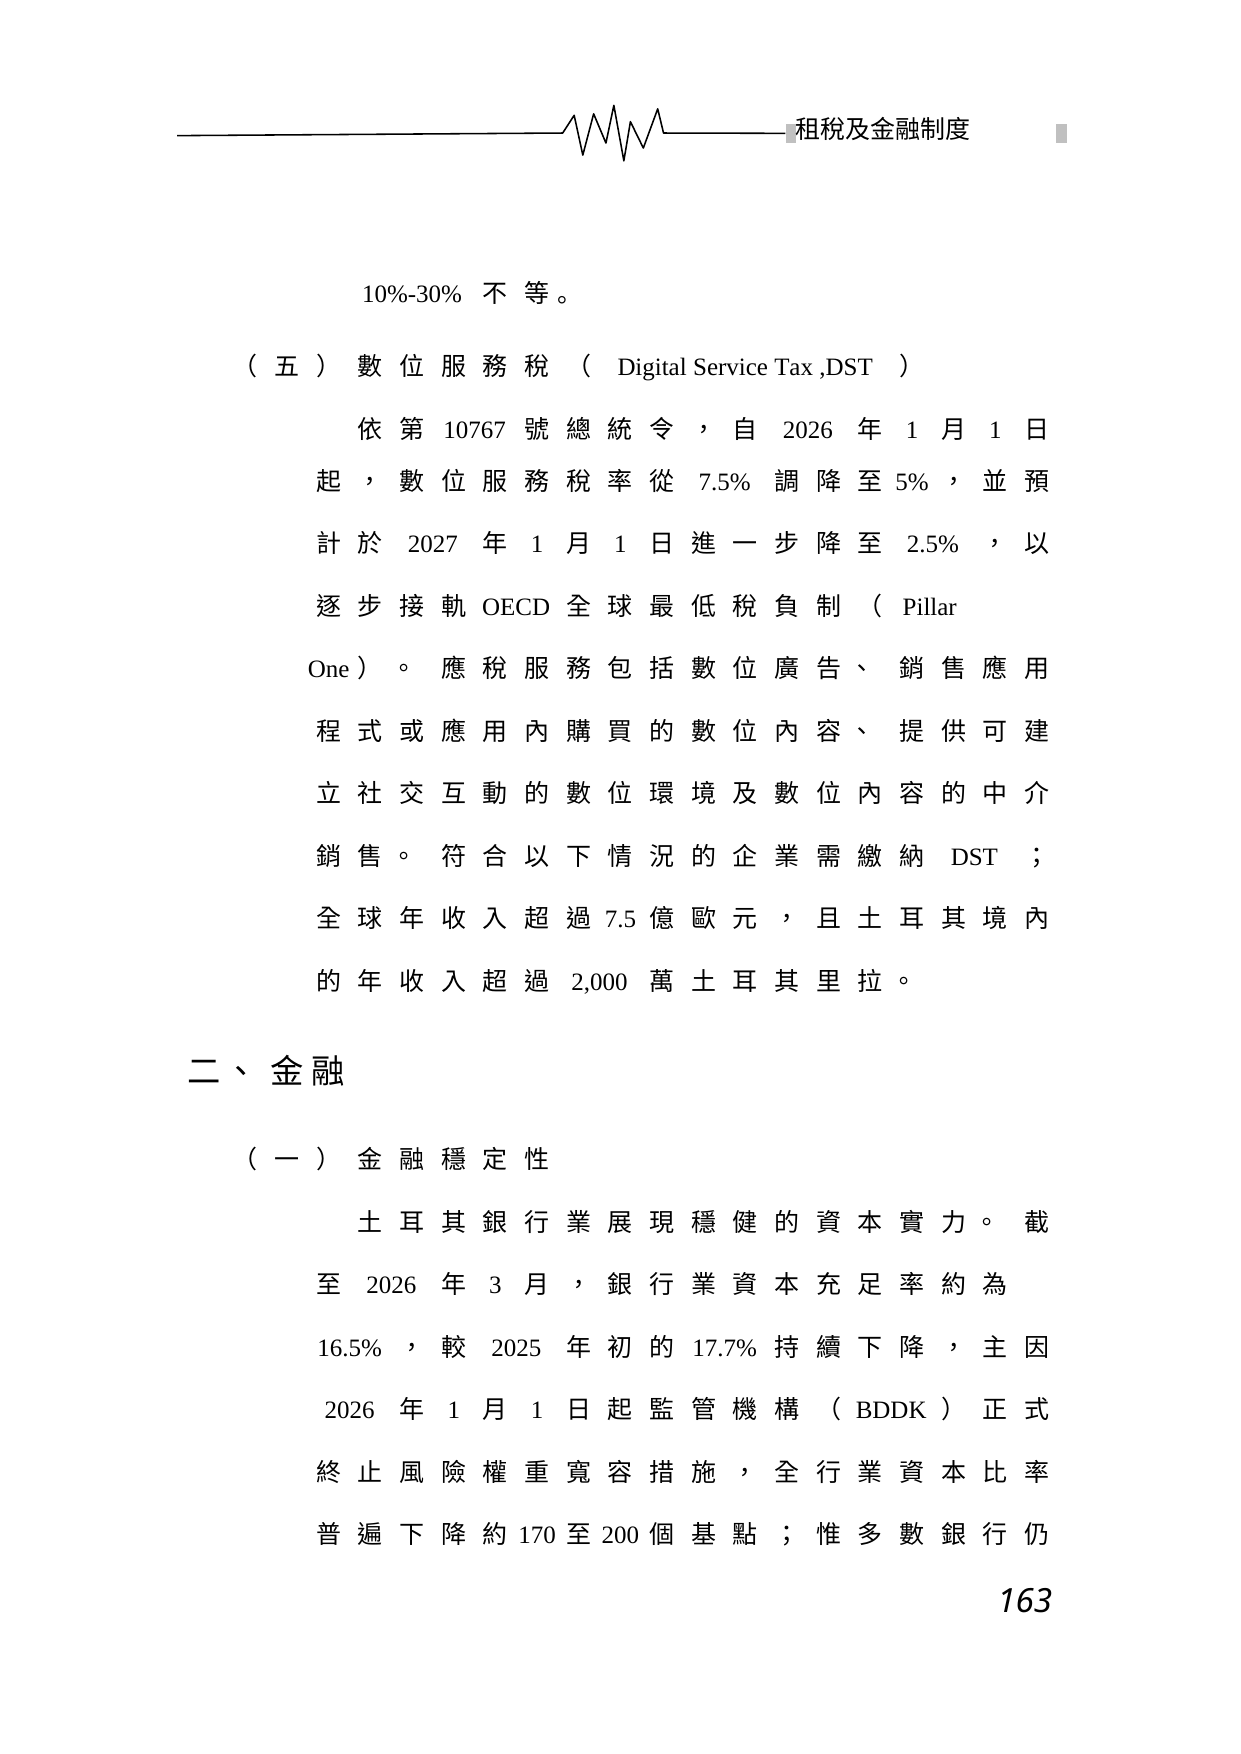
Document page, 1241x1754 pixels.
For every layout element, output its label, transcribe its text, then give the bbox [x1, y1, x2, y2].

text （一）金融穩定性 [207, 1116, 1058, 1179]
text 10%-30%不等。 [281, 250, 1058, 313]
text 二、金融 [183, 1027, 1058, 1089]
text 土耳其銀行業展現穩健的資本實力。截至2026年3月，銀行業資本充足率約為16.5%，較2025年初的17.7%持續下降，主因2026年1月1日起監管機構（BDDK）正式終止風險權重寬容措施，全行業資本比率普遍下降約170至200個基點；惟多數銀行仍 [281, 1179, 1058, 1554]
text 依第10767號總統令，自2026年1月1日起，數位服務稅率從7.5%調降至5%，並預計於2027年1月1日進一步降至2.5%，以逐步接軌OECD全球最低稅負制（Pillar One）。應稅服務包括數位廣告、銷售應用程式或應用內購買的數位內容、提供可建立社交互動的數位環境及數位內容的中介銷售。符合以下情況的企業需繳納DST；全球年收入超過7.5億歐元，且土耳其境內的年收入超過2,000萬土耳其里拉。 [281, 375, 1058, 1000]
text （五）數位服務稅（Digital Service Tax ,DST） [207, 313, 1058, 375]
